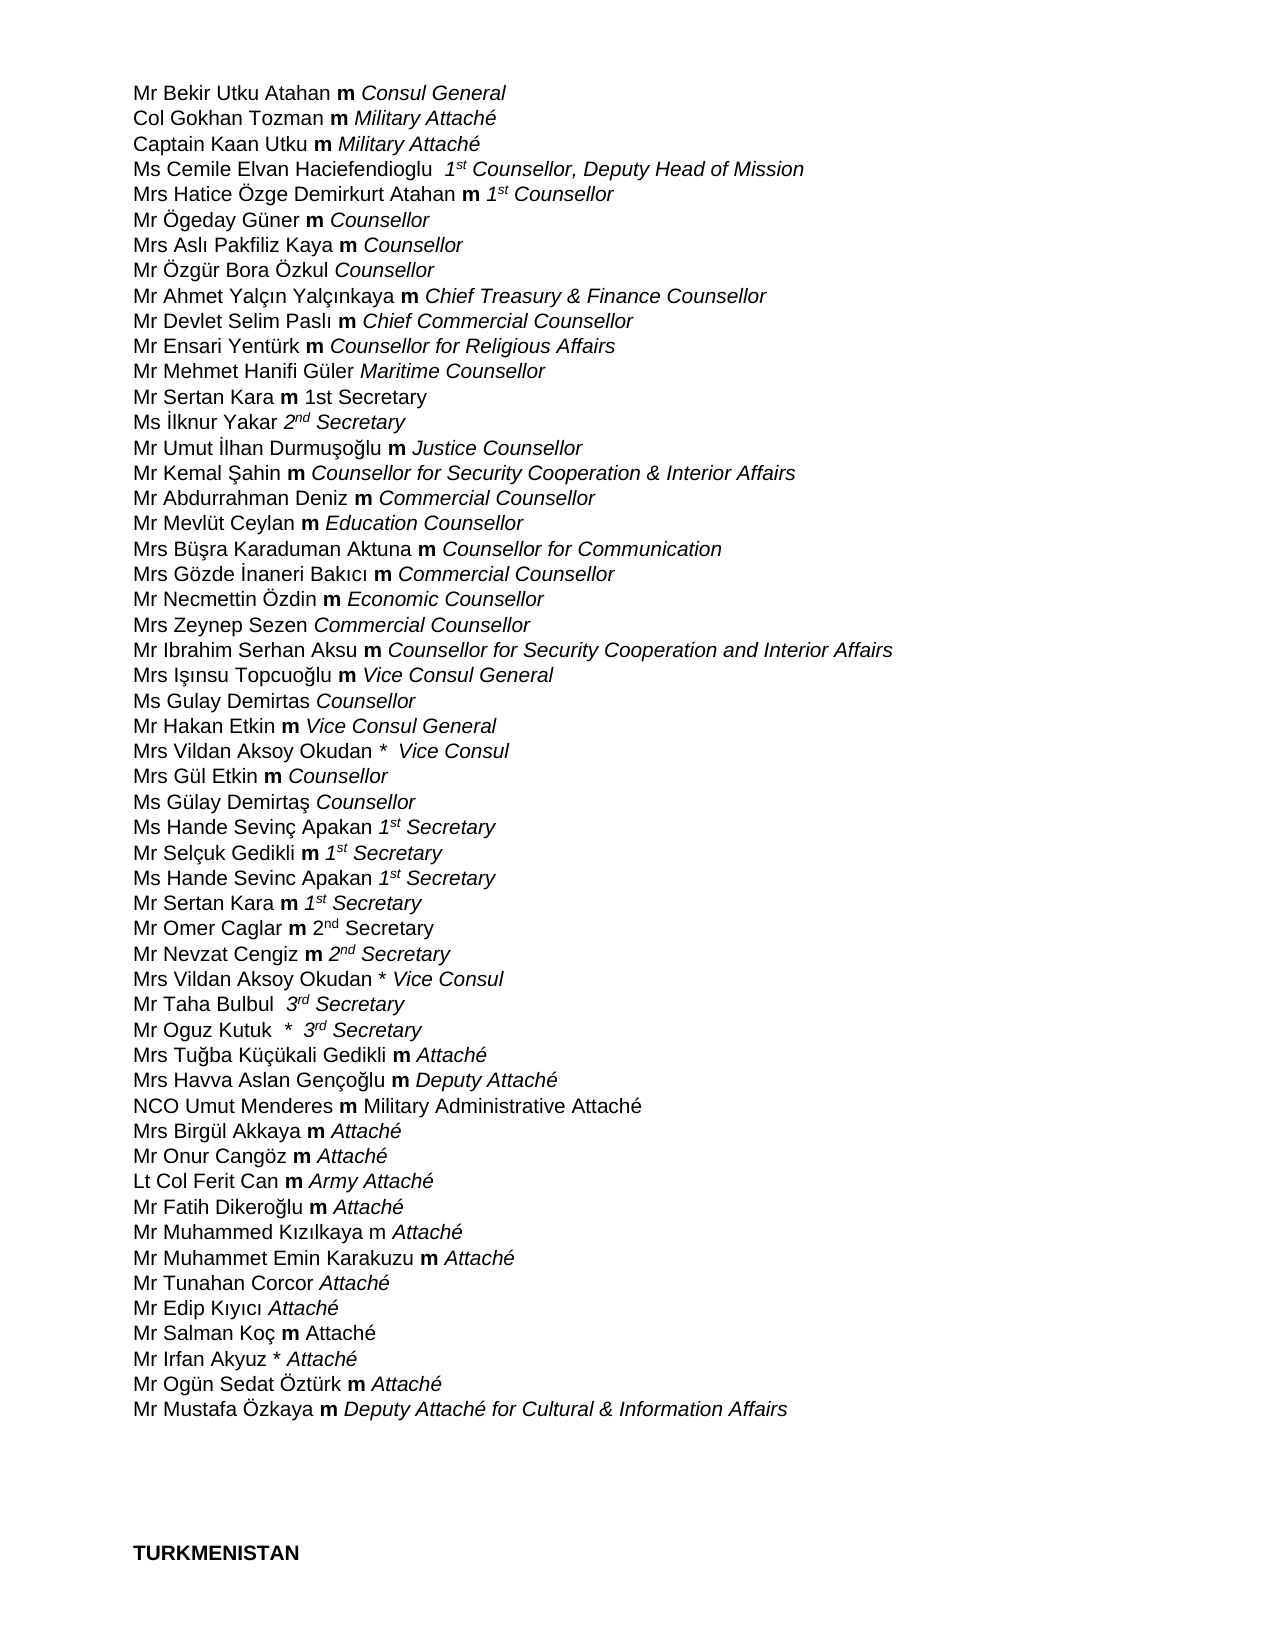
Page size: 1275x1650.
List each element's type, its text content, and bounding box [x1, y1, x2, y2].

text Captain Kaan Utku m Military Attaché [133, 132, 1181, 156]
text Mrs Tuğba Küçükali Gedikli m Attaché [133, 1043, 1181, 1067]
text Mr Sertan Kara m 1st Secretary [133, 385, 1181, 409]
text Col Gokhan Tozman m Military Attaché [133, 106, 1181, 130]
text Mrs Gül Etkin m Counsellor [133, 764, 1181, 788]
text Ms Hande Sevinc Apakan 1st Secretary [133, 866, 1181, 889]
text Mr Mehmet Hanifi Güler Maritime Counsellor [133, 359, 1181, 383]
text Mr Mustafa Özkaya m Deputy Attaché for Cultural & Information Affairs [133, 1397, 1181, 1421]
text Mr Oguz Kutuk * 3rd Secretary [133, 1017, 1181, 1041]
text Mr Hakan Etkin m Vice Consul General [133, 714, 1181, 738]
text Mr Fatih Dikeroğlu m Attaché [133, 1195, 1181, 1219]
text Mrs Büşra Karaduman Aktuna m Counsellor for Communication [133, 537, 1181, 561]
text Mrs Aslı Pakfiliz Kaya m Counsellor [133, 233, 1181, 257]
text Mrs Havva Aslan Gençoğlu m Deputy Attaché [133, 1068, 1181, 1092]
text Mrs Hatice Özge Demirkurt Atahan m 1st Counsellor [133, 182, 1181, 206]
text Mr Selçuk Gedikli m 1st Secretary [133, 840, 1181, 864]
text Ms İlknur Yakar 2nd Secretary [133, 410, 1181, 434]
text Mrs Zeynep Sezen Commercial Counsellor [133, 612, 1181, 636]
text Mr Tunahan Corcor Attaché [133, 1271, 1181, 1294]
text Mr Umut İlhan Durmuşoğlu m Justice Counsellor [133, 435, 1181, 459]
text Ms Hande Sevinç Apakan 1st Secretary [133, 815, 1181, 839]
text Mr Mevlüt Ceylan m Education Counsellor [133, 511, 1181, 535]
text Ms Gulay Demirtas Counsellor [133, 688, 1181, 712]
text Ms Gülay Demirtaş Counsellor [133, 790, 1181, 814]
text Mr Kemal Şahin m Counsellor for Security Cooperation & Interior Affairs [133, 461, 1181, 484]
text Mrs Gözde İnaneri Bakıcı m Commercial Counsellor [133, 562, 1181, 586]
text Mr Ahmet Yalçın Yalçınkaya m Chief Treasury & Finance Counsellor [133, 283, 1181, 307]
text Mr Muhammed Kızılkaya m Attaché [133, 1220, 1181, 1244]
text Lt Col Ferit Can m Army Attaché [133, 1169, 1181, 1193]
text Mr Ogün Sedat Öztürk m Attaché [133, 1372, 1181, 1396]
text Mr Bekir Utku Atahan m Consul General [133, 81, 1181, 105]
text Mr Edip Kıyıcı Attaché [133, 1296, 1181, 1320]
text Mr Omer Caglar m 2nd Secretary [133, 916, 1181, 940]
text Mr Necmettin Özdin m Economic Counsellor [133, 587, 1181, 611]
text Mr Sertan Kara m 1st Secretary [133, 891, 1181, 915]
text Mr Onur Cangöz m Attaché [133, 1144, 1181, 1168]
text Mr Devlet Selim Paslı m Chief Commercial Counsellor [133, 309, 1181, 333]
text Mr Muhammet Emin Karakuzu m Attaché [133, 1245, 1181, 1269]
text Mr Nevzat Cengiz m 2nd Secretary [133, 942, 1181, 966]
text Mrs Vildan Aksoy Okudan * Vice Consul [133, 967, 1181, 991]
text Mrs Vildan Aksoy Okudan * Vice Consul [133, 739, 1181, 763]
text Mr Ensari Yentürk m Counsellor for Religious Affairs [133, 334, 1181, 358]
text Mr Salman Koç m Attaché [133, 1321, 1181, 1345]
text Mr Özgür Bora Özkul Counsellor [133, 258, 1181, 282]
text Mr Abdurrahman Deniz m Commercial Counsellor [133, 486, 1181, 510]
text Mr Ibrahim Serhan Aksu m Counsellor for Security Cooperation and Interior Affairs [133, 638, 1181, 662]
text NCO Umut Menderes m Military Administrative Attaché [133, 1093, 1181, 1117]
text TURKMENISTAN [133, 1541, 1181, 1565]
text Mrs Işınsu Topcuoğlu m Vice Consul General [133, 663, 1181, 687]
text Mrs Birgül Akkaya m Attaché [133, 1119, 1181, 1143]
text Ms Cemile Elvan Haciefendioglu 1st Counsellor, Deputy Head of Mission [133, 157, 1181, 181]
text Mr Irfan Akyuz * Attaché [133, 1347, 1181, 1371]
text Mr Taha Bulbul 3rd Secretary [133, 992, 1181, 1016]
text Mr Ögeday Güner m Counsellor [133, 207, 1181, 231]
